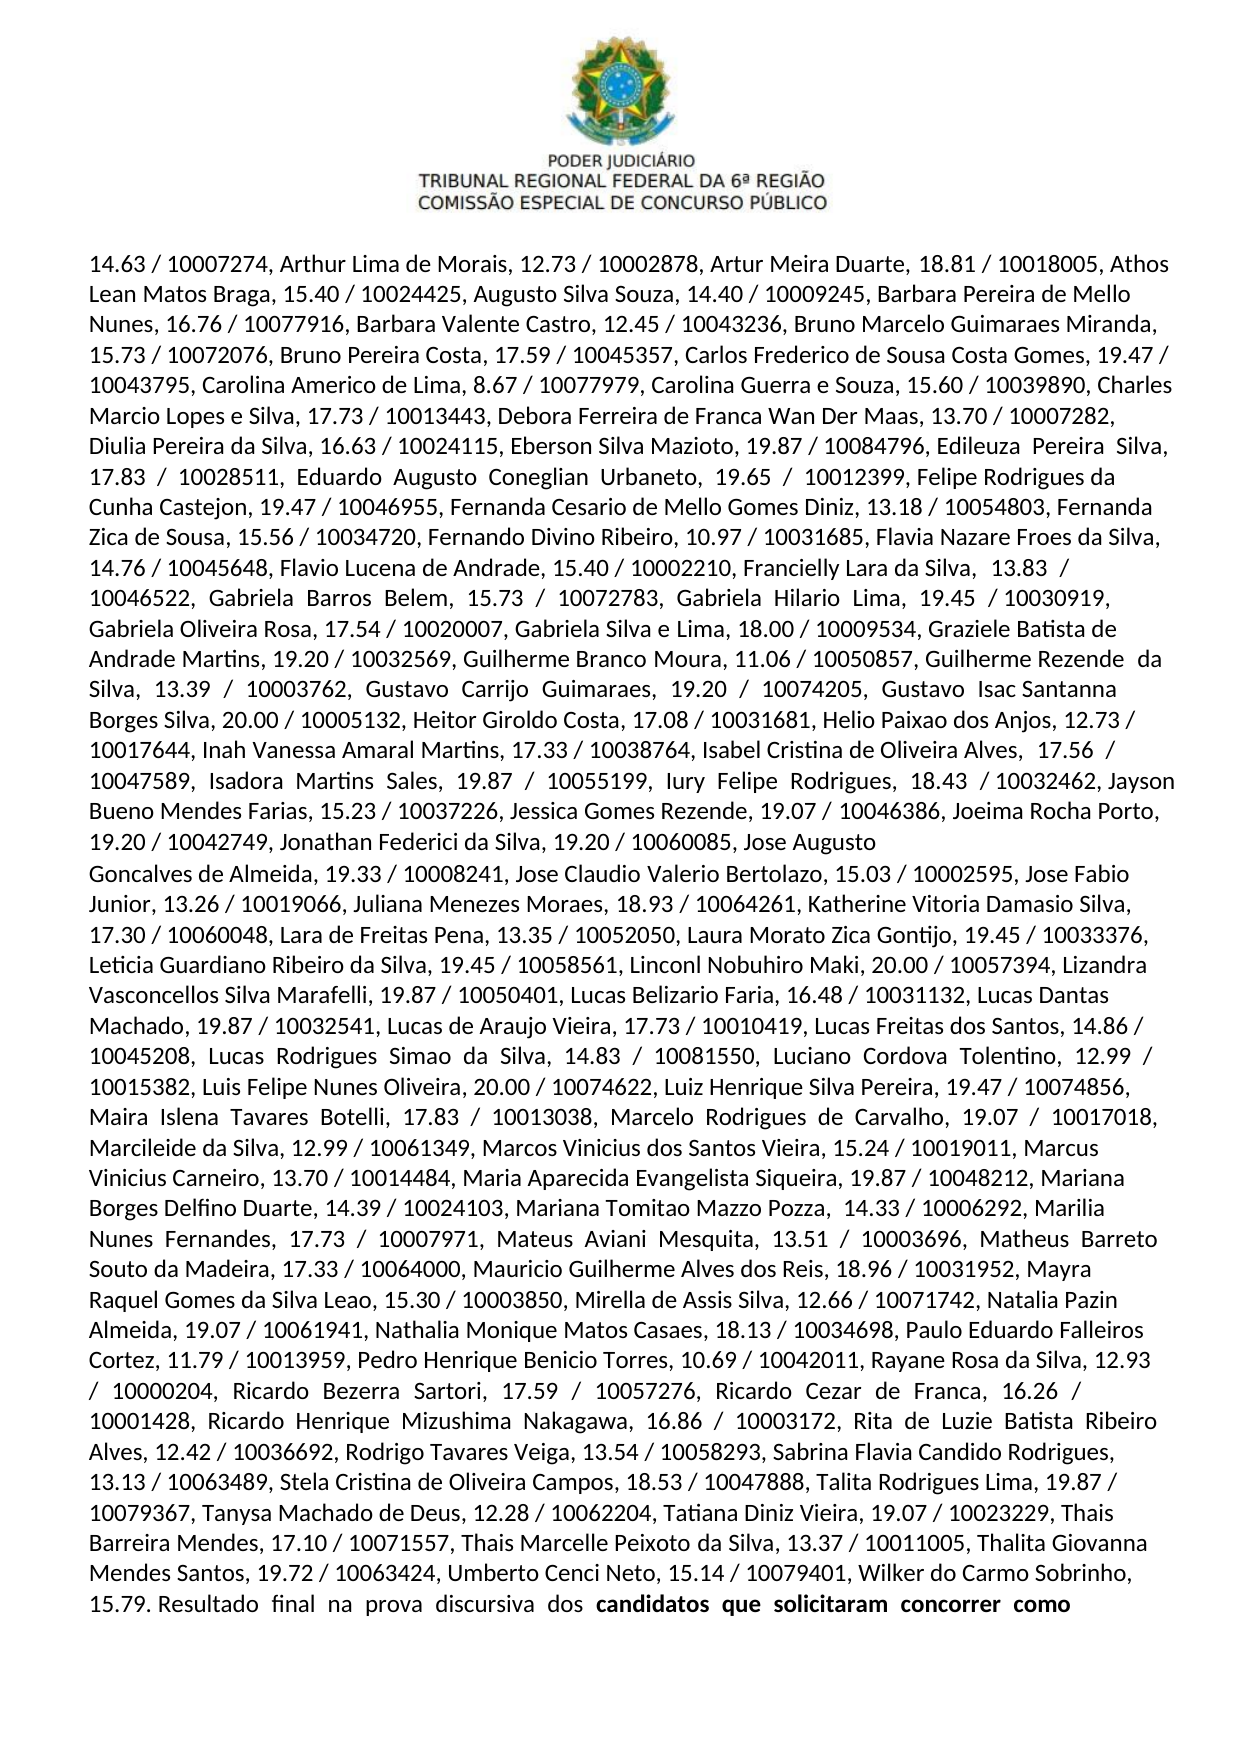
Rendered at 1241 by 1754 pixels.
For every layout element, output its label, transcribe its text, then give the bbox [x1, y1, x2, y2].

text Goncalves de Almeida, 19.33 / 10008241, Jose Claudio Valerio Bertolazo, 15.03 / 10002595, Jose Fabio Junior, 13.26 / 10019066, Juliana Menezes Moraes, 18.93 / 10064261, Katherine Vitoria Damasio Silva, 17.30 / 10060048, Lara de Freitas Pena, 13.35 / 10052050, Laura Morato Zica Gontijo, 19.45 / 10033376, Leticia Guardiano Ribeiro da Silva, 19.45 / 10058561, Linconl Nobuhiro Maki, 20.00 / 10057394, Lizandra Vasconcellos Silva Marafelli, 19.87 / 10050401, Lucas Belizario Faria, 16.48 / 10031132, Lucas Dantas Machado, 19.87 / 10032541, Lucas de Araujo Vieira, 17.73 / 10010419, Lucas Freitas dos Santos, 14.86 / 10045208, Lucas Rodrigues Simao da Silva, 14.83 / 10081550, Luciano Cordova Tolentino, 12.99 / 10015382, Luis Felipe Nunes Oliveira, 20.00 / 10074622, Luiz Henrique Silva Pereira, 19.47 / 10074856, Maira Islena Tavares Botelli, 17.83 / 10013038, Marcelo Rodrigues de Carvalho, 19.07 / 10017018, Marcileide da Silva, 12.99 / 10061349, Marcos Vinicius dos Santos Vieira, 15.24 / 10019011, Marcus Vinicius Carneiro, 13.70 / 10014484, Maria Aparecida Evangelista Siqueira, 19.87 / 10048212, Mariana Borges Delfino Duarte, 14.39 / 10024103, Mariana Tomitao Mazzo Pozza, 14.33 / 10006292, Marilia Nunes Fernandes, 17.73 / 10007971, Mateus Aviani Mesquita, 13.51 / 10003696, Matheus Barreto Souto da Madeira, 17.33 / 10064000, Mauricio Guilherme Alves dos Reis, 18.96 / 10031952, Mayra Raquel Gomes da Silva Leao, 15.30 / 10003850, Mirella de Assis Silva, 12.66 / 10071742, Natalia Pazin Almeida, 19.07 / 10061941, Nathalia Monique Matos Casaes, 18.13 / 10034698, Paulo Eduardo Falleiros Cortez, 11.79 / 10013959, Pedro Henrique Benicio Torres, 10.69 / 10042011, Rayane Rosa da Silva, 12.93 / 10000204, Ricardo Bezerra Sartori, 17.59 / 10057276, Ricardo Cezar de Franca, 16.26 / 10001428, Ricardo Henrique Mizushima Nakagawa, 16.86 / 10003172, Rita de Luzie Batista Ribeiro Alves, 12.42 / 10036692, Rodrigo Tavares Veiga, 13.54 / 10058293, Sabrina Flavia Candido Rodrigues, 13.13 / 10063489, Stela Cristina de Oliveira Campos, 18.53 / 10047888, Talita Rodrigues Lima, 19.87 / 10079367, Tanysa Machado de Deus, 12.28 / 10062204, Tatiana Diniz Vieira, 19.07 / 10023229, Thais Barreira Mendes, 17.10 / 10071557, Thais Marcelle Peixoto da Silva, 13.37 / 10011005, Thalita Giovanna Mendes Santos, 19.72 / 10063424, Umberto Cenci Neto, 15.14 / 10079401, Wilker do Carmo Sobrinho, 15.79. Resultado final na prova discursiva dos candidatos que solicitaram concorrer como [89, 858, 1164, 1618]
text 14.63 / 10007274, Arthur Lima de Morais, 12.73 / 10002878, Artur Meira Duarte, 18.81 / 10018005, Athos Lean Matos Braga, 15.40 / 10024425, Augusto Silva Souza, 14.40 / 10009245, Barbara Pereira de Mello Nunes, 16.76 / 10077916, Barbara Valente Castro, 12.45 / 10043236, Bruno Marcelo Guimaraes Miranda, 15.73 / 10072076, Bruno Pereira Costa, 17.59 / 10045357, Carlos Frederico de Sousa Costa Gomes, 19.47 / 10043795, Carolina Americo de Lima, 8.67 / 10077979, Carolina Guerra e Souza, 15.60 / 10039890, Charles Marcio Lopes e Silva, 17.73 / 10013443, Debora Ferreira de Franca Wan Der Maas, 13.70 / 10007282, Diulia Pereira da Silva, 16.63 / 10024115, Eberson Silva Mazioto, 19.87 / 10084796, Edileuza Pereira Silva, 17.83 / 10028511, Eduardo Augusto Coneglian Urbaneto, 19.65 / 10012399, Felipe Rodrigues da Cunha Castejon, 19.47 / 10046955, Fernanda Cesario de Mello Gomes Diniz, 13.18 / 10054803, Fernanda Zica de Sousa, 15.56 / 10034720, Fernando Divino Ribeiro, 10.97 / 10031685, Flavia Nazare Froes da Silva, 14.76 / 10045648, Flavio Lucena de Andrade, 15.40 / 10002210, Francielly Lara da Silva, 13.83 / 10046522, Gabriela Barros Belem, 15.73 / 10072783, Gabriela Hilario Lima, 19.45 / 10030919, Gabriela Oliveira Rosa, 17.54 / 10020007, Gabriela Silva e Lima, 18.00 / 10009534, Graziele Batista de Andrade Martins, 19.20 / 10032569, Guilherme Branco Moura, 11.06 / 10050857, Guilherme Rezende da Silva, 13.39 / 10003762, Gustavo Carrijo Guimaraes, 19.20 / 10074205, Gustavo Isac Santanna Borges Silva, 20.00 / 10005132, Heitor Giroldo Costa, 17.08 / 10031681, Helio Paixao dos Anjos, 12.73 / 10017644, Inah Vanessa Amaral Martins, 17.33 / 10038764, Isabel Cristina de Oliveira Alves, 17.56 / 10047589, Isadora Martins Sales, 19.87 / 10055199, Iury Felipe Rodrigues, 18.43 / 10032462, Jayson Bueno Mendes Farias, 15.23 / 10037226, Jessica Gomes Rezende, 19.07 / 10046386, Joeima Rocha Porto, 19.20 / 10042749, Jonathan Federici da Silva, 19.20 / 10060085, Jose Augusto [89, 248, 1179, 856]
picture [406, 0, 834, 225]
